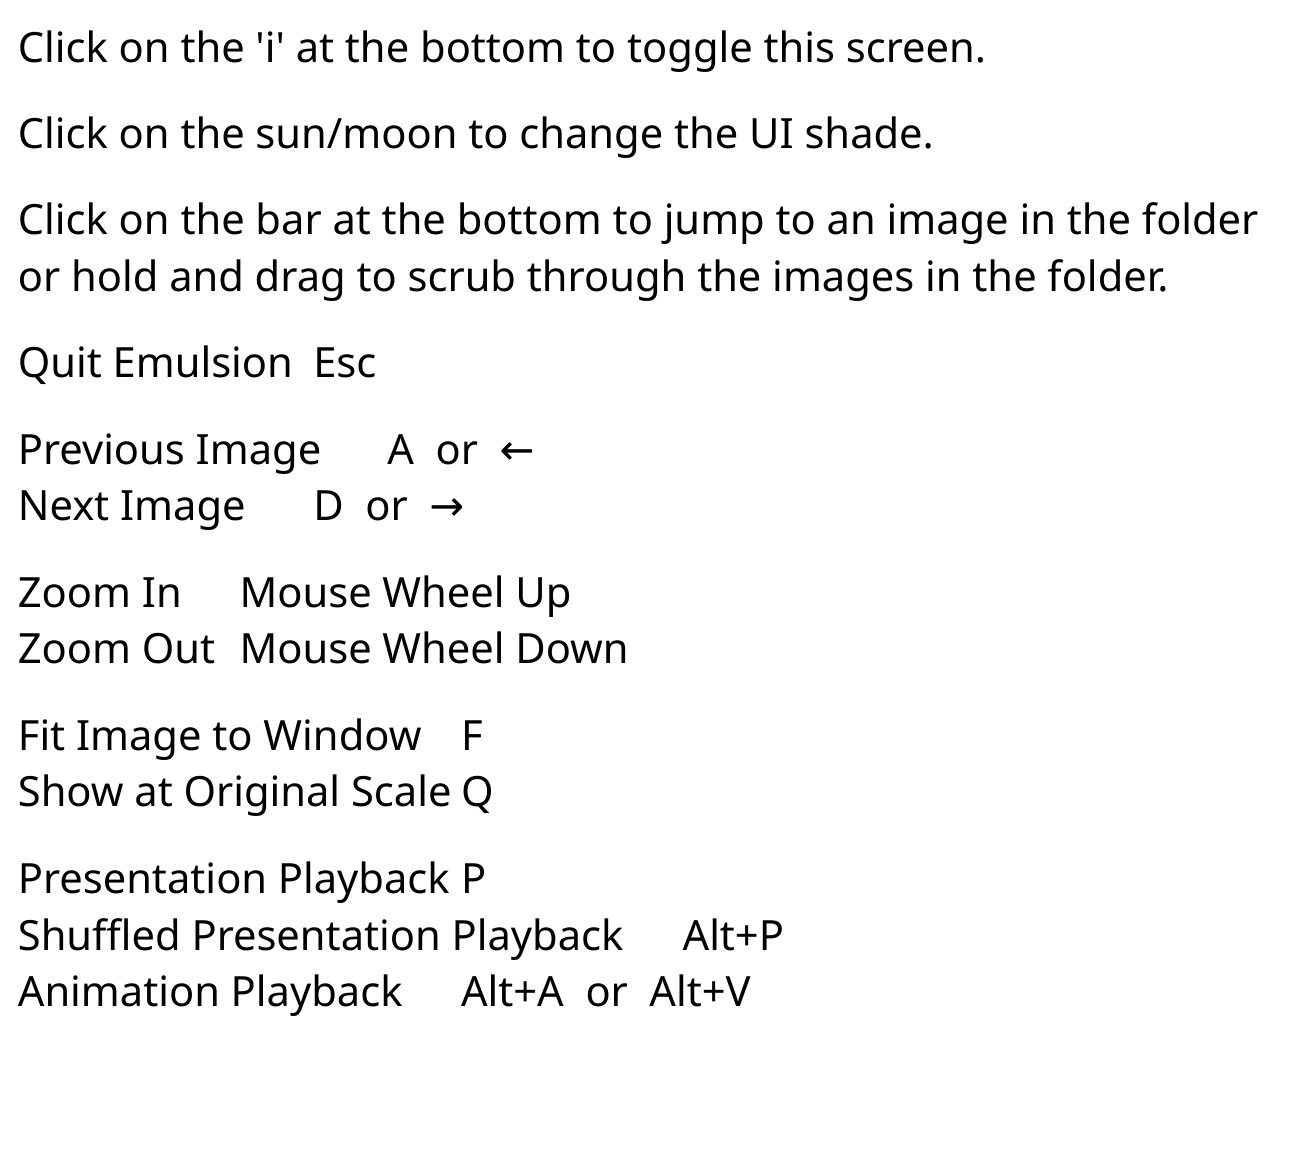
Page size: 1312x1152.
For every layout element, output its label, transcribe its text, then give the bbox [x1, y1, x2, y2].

text Fit Image to Window F Show at Original Scale Q [18, 706, 1293, 819]
text Presentation Playback P Shuffled Presentation Playback Alt+P Animation Playback Alt+A or Alt+V [18, 848, 1293, 1019]
text Click on the bar at the bottom to jump to an image in the folder or hold and drag to scrub through the images in the folder. [18, 190, 1293, 304]
text Quit Emulsion Esc [18, 333, 1293, 390]
text Zoom In Mouse Wheel Up Zoom Out Mouse Wheel Down [18, 562, 1293, 676]
text Click on the sun/moon to change the UI shade. [18, 104, 1293, 161]
text Click on the 'i' at the bottom to toggle this screen. [18, 18, 1293, 74]
text Previous Image A or ← Next Image D or → [18, 419, 1293, 533]
